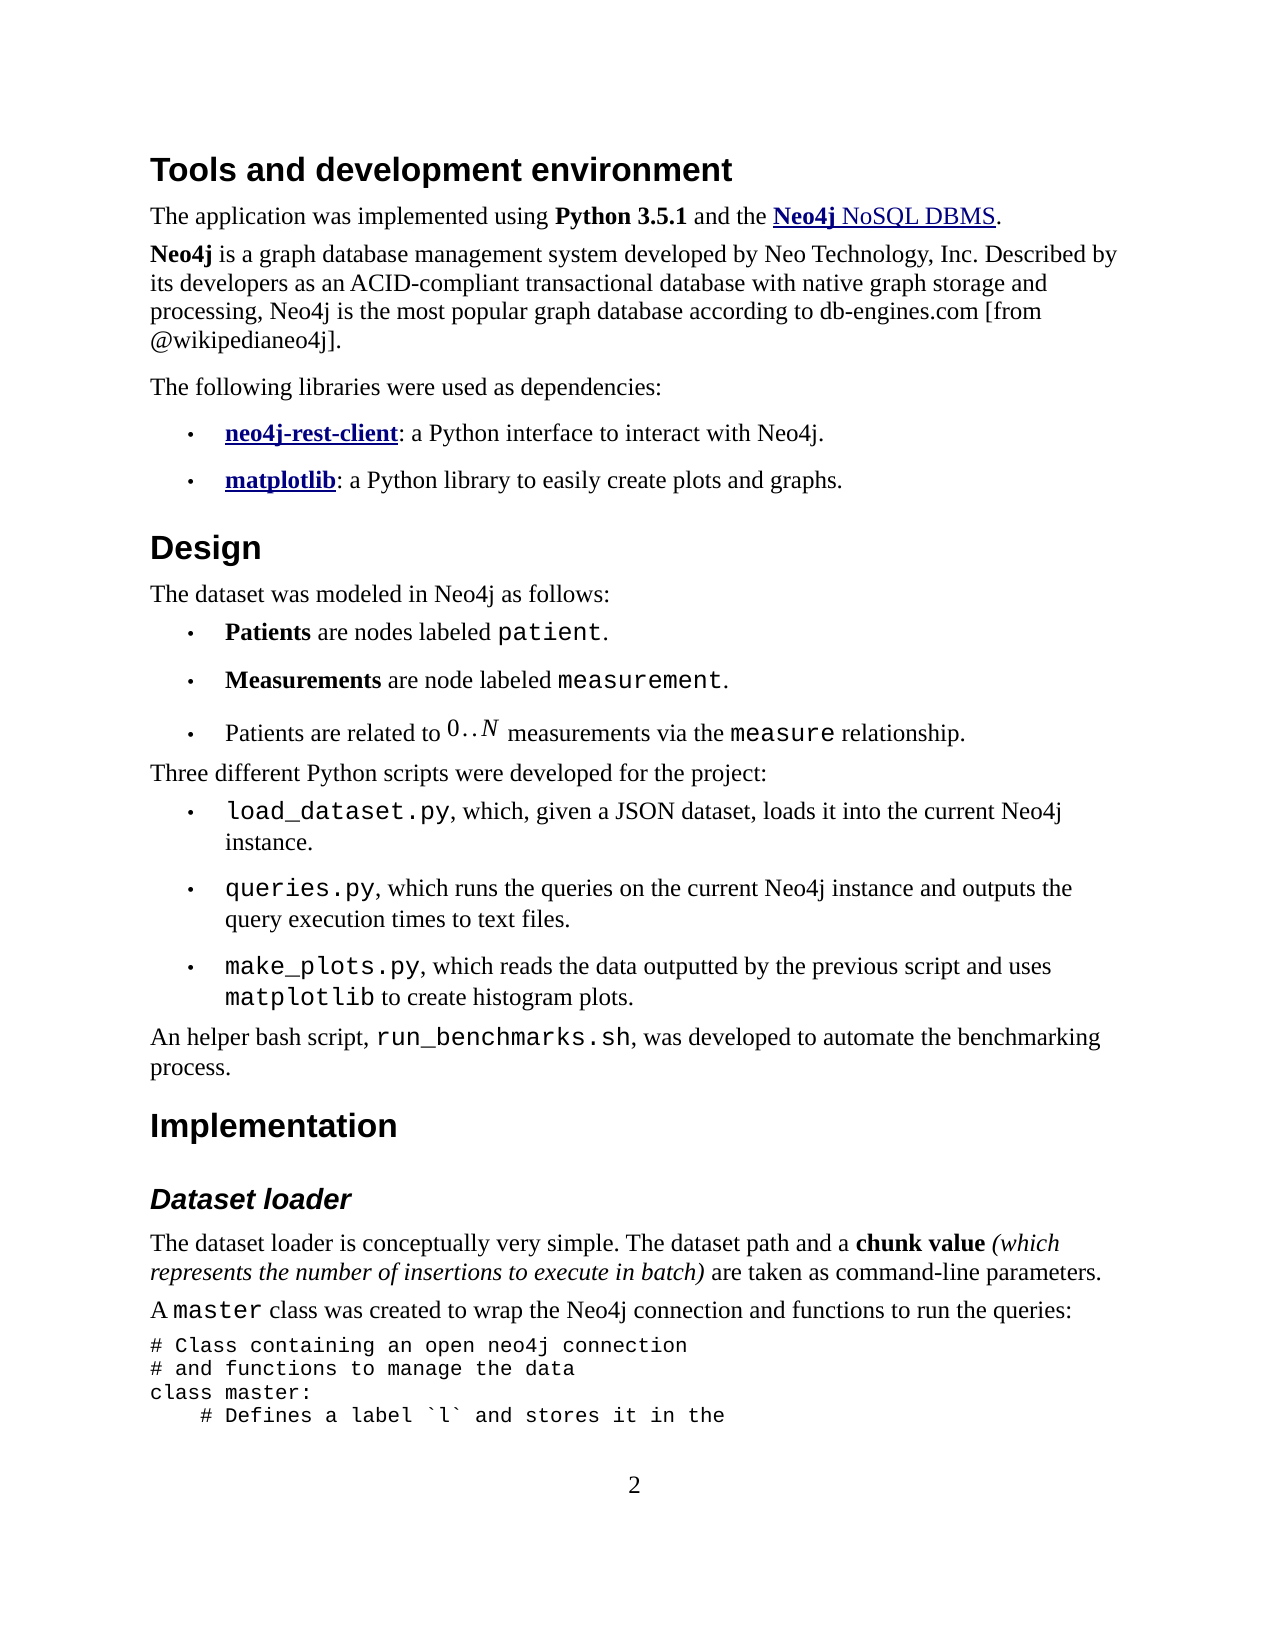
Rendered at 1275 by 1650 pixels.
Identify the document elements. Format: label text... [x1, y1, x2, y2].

subtitle Tools and development environment [150, 150, 1125, 189]
text # Defines a label `l` and stores it in the [150, 1406, 1125, 1429]
text Neo4j is a graph database management system developed by Neo Technology, Inc. Described by its developers as an ACID-compliant transactional database with native graph storage and processing, Neo4j is the most popular graph database according to db-engines.com [from @wikipedianeo4j]. [150, 239, 1125, 354]
text The dataset was modeled in Neo4j as follows: [150, 579, 1125, 608]
text The dataset loader is conceptually very simple. The dataset path and a chunk value (which represents the number of insertions to execute in batch) are taken as command-line parameters. [150, 1228, 1125, 1286]
list Measurements are node labeled measurement. [187, 665, 1125, 696]
text An helper bash script, run_benchmarks.sh, was developed to automate the benchmarking process. [150, 1022, 1125, 1081]
list make_plots.py, which reads the data outputted by the previous script and uses matplotlib to create histogram plots. [187, 951, 1125, 1013]
list matplotlib: a Python library to easily create plots and graphs. [187, 465, 1125, 494]
text A master class was created to wrap the Neo4j connection and functions to run the queries: [150, 1295, 1125, 1326]
subtitle Implementation [150, 1106, 1125, 1145]
list Patients are related to measurements via the measure relationship. [187, 714, 1125, 749]
list load_dataset.py, which, given a JSON dataset, loads it into the current Neo4j instance. [187, 796, 1125, 856]
text # Class containing an open neo4j connection [150, 1334, 1125, 1358]
text The application was implemented using Python 3.5.1 and the Neo4j NoSQL DBMS. [150, 201, 1125, 230]
text # and functions to manage the data [150, 1358, 1125, 1382]
text Three different Python scripts were developed for the project: [150, 758, 1125, 787]
list queries.py, which runs the queries on the current Neo4j instance and outputs the query execution times to text files. [187, 873, 1125, 933]
text class master: [150, 1382, 1125, 1406]
subtitle Design [150, 528, 1125, 566]
text The following libraries were used as dependencies: [150, 372, 1125, 401]
list neo4j-rest-client: a Python interface to interact with Neo4j. [187, 418, 1125, 447]
list Patients are nodes labeled patient. [187, 617, 1125, 647]
subtitle Dataset loader [150, 1182, 1125, 1216]
